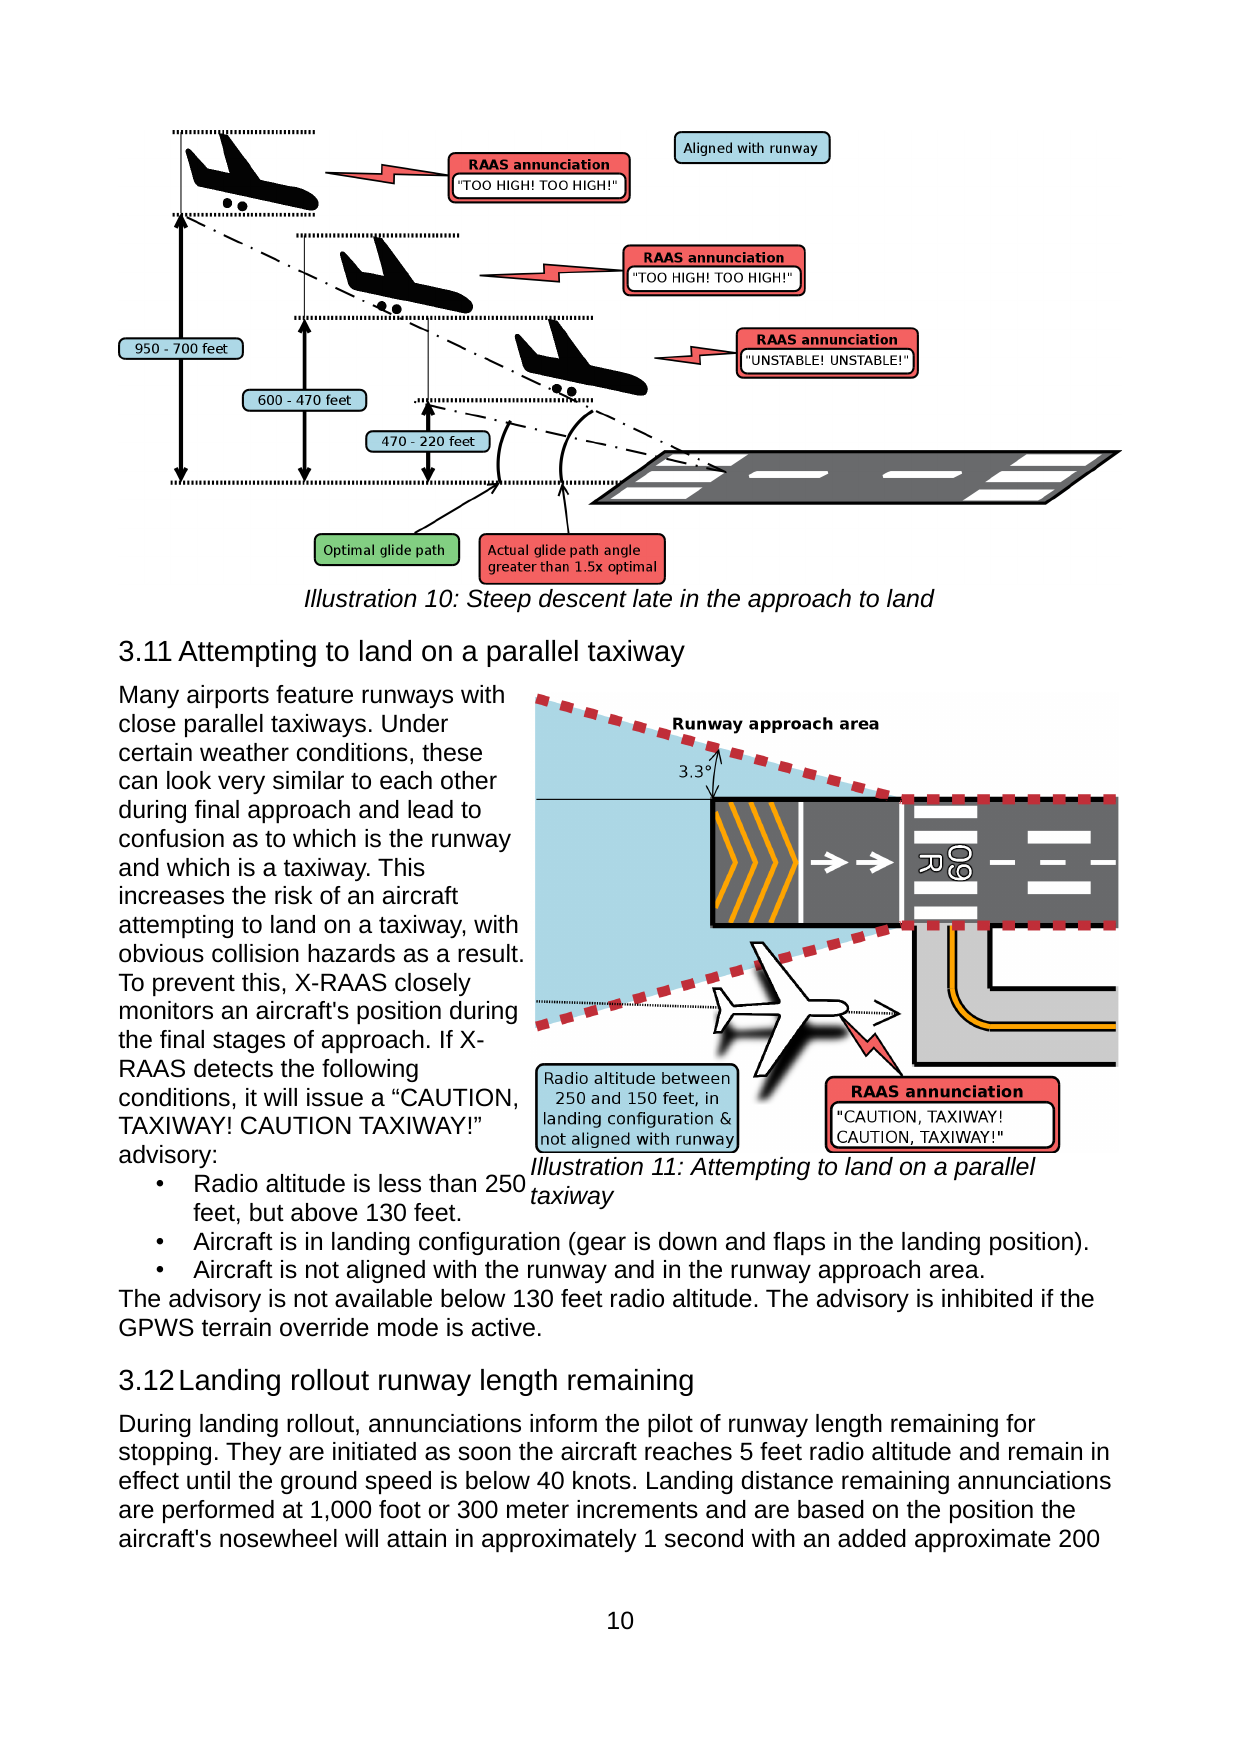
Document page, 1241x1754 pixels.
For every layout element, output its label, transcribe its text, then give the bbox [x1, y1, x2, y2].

picture [118, 130, 1123, 585]
list Aircraft is not aligned with the runway and in the runway approach area. [156, 1255, 1122, 1284]
text During landing rollout, annunciations inform the pilot of runway length remaining for stopping. They are initiated as soon the aircraft reaches 5 feet radio altitude and remain in effect until the ground speed is below 40 knots. Landing distance remaining annunciations are performed at 1,000 foot or 300 meter increments and are based on the position the aircraft's nosewheel will attain in approximately 1 second with an added approximate 200 [118, 1408, 1122, 1552]
text The advisory is not available below 130 feet radio altitude. The advisory is inhibited if the GPWS terrain override mode is active. [118, 1284, 1122, 1342]
subtitle Landing rollout runway length remaining [118, 1362, 1122, 1396]
list Aircraft is in landing configuration (gear is down and flaps in the landing position). [156, 1226, 1122, 1255]
subtitle Attempting to land on a parallel taxiway [118, 634, 1122, 668]
text Illustration 10: Steep descent late in the approach to land [118, 585, 1122, 613]
text Many airports feature runways with close parallel taxiways. Under certain weather conditions, these can look very similar to each other during final approach and lead to confusion as to which is the runway and which is a taxiway. This increases the risk of an aircraft attempting to land on a taxiway, with obvious collision hazards as a result. [118, 680, 1122, 968]
list Radio altitude is less than 250 feet, but above 130 feet. [156, 1169, 1122, 1226]
text To prevent this, X-RAAS closely monitors an aircraft's position during the final stages of approach. If X-RAAS detects the following conditions, it will issue a “CAUTION, TAXIWAY! CAUTION TAXIWAY!” advisory: [118, 968, 530, 1169]
text Illustration 11: Attempting to land on a parallel taxiway [530, 1153, 1119, 1210]
picture [530, 692, 1120, 1153]
